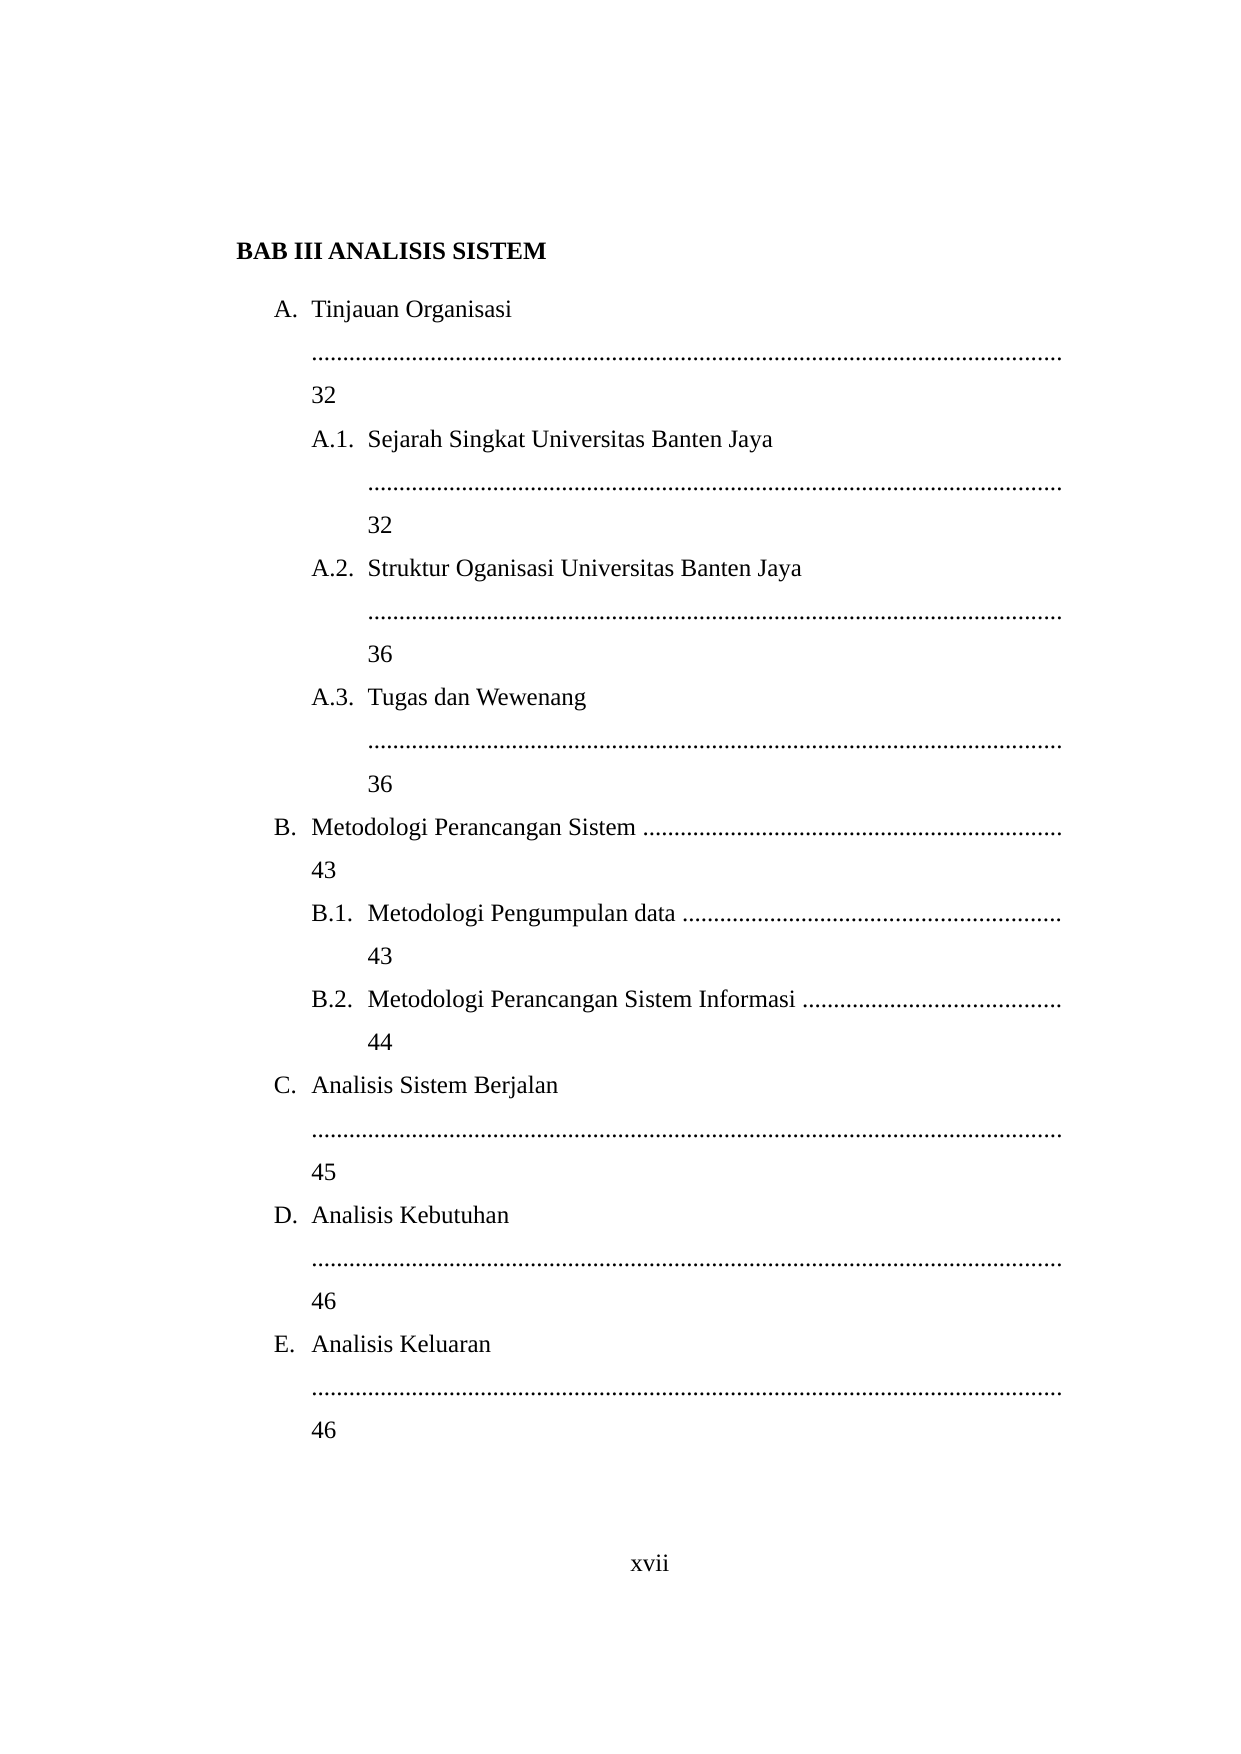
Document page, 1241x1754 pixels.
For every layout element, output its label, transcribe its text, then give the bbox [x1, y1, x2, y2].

list Sejarah Singkat Universitas Banten Jaya 32 [311, 424, 1063, 539]
list Metodologi Perancangan Sistem Informasi 44 [311, 984, 1063, 1056]
list Tugas dan Wewenang 36 [311, 682, 1063, 797]
list Struktur Oganisasi Universitas Banten Jaya 36 [311, 553, 1063, 668]
list Analisis Kebutuhan 46 [274, 1200, 1063, 1315]
list Analisis Keluaran 46 [274, 1329, 1063, 1444]
list Analisis Sistem Berjalan 45 [274, 1071, 1063, 1186]
list BAB III ANALISIS SISTEM [236, 236, 1063, 265]
list Tinjauan Organisasi 32 [274, 294, 1063, 409]
list Metodologi Pengumpulan data 43 [311, 898, 1063, 970]
list Metodologi Perancangan Sistem 43 [274, 812, 1063, 884]
